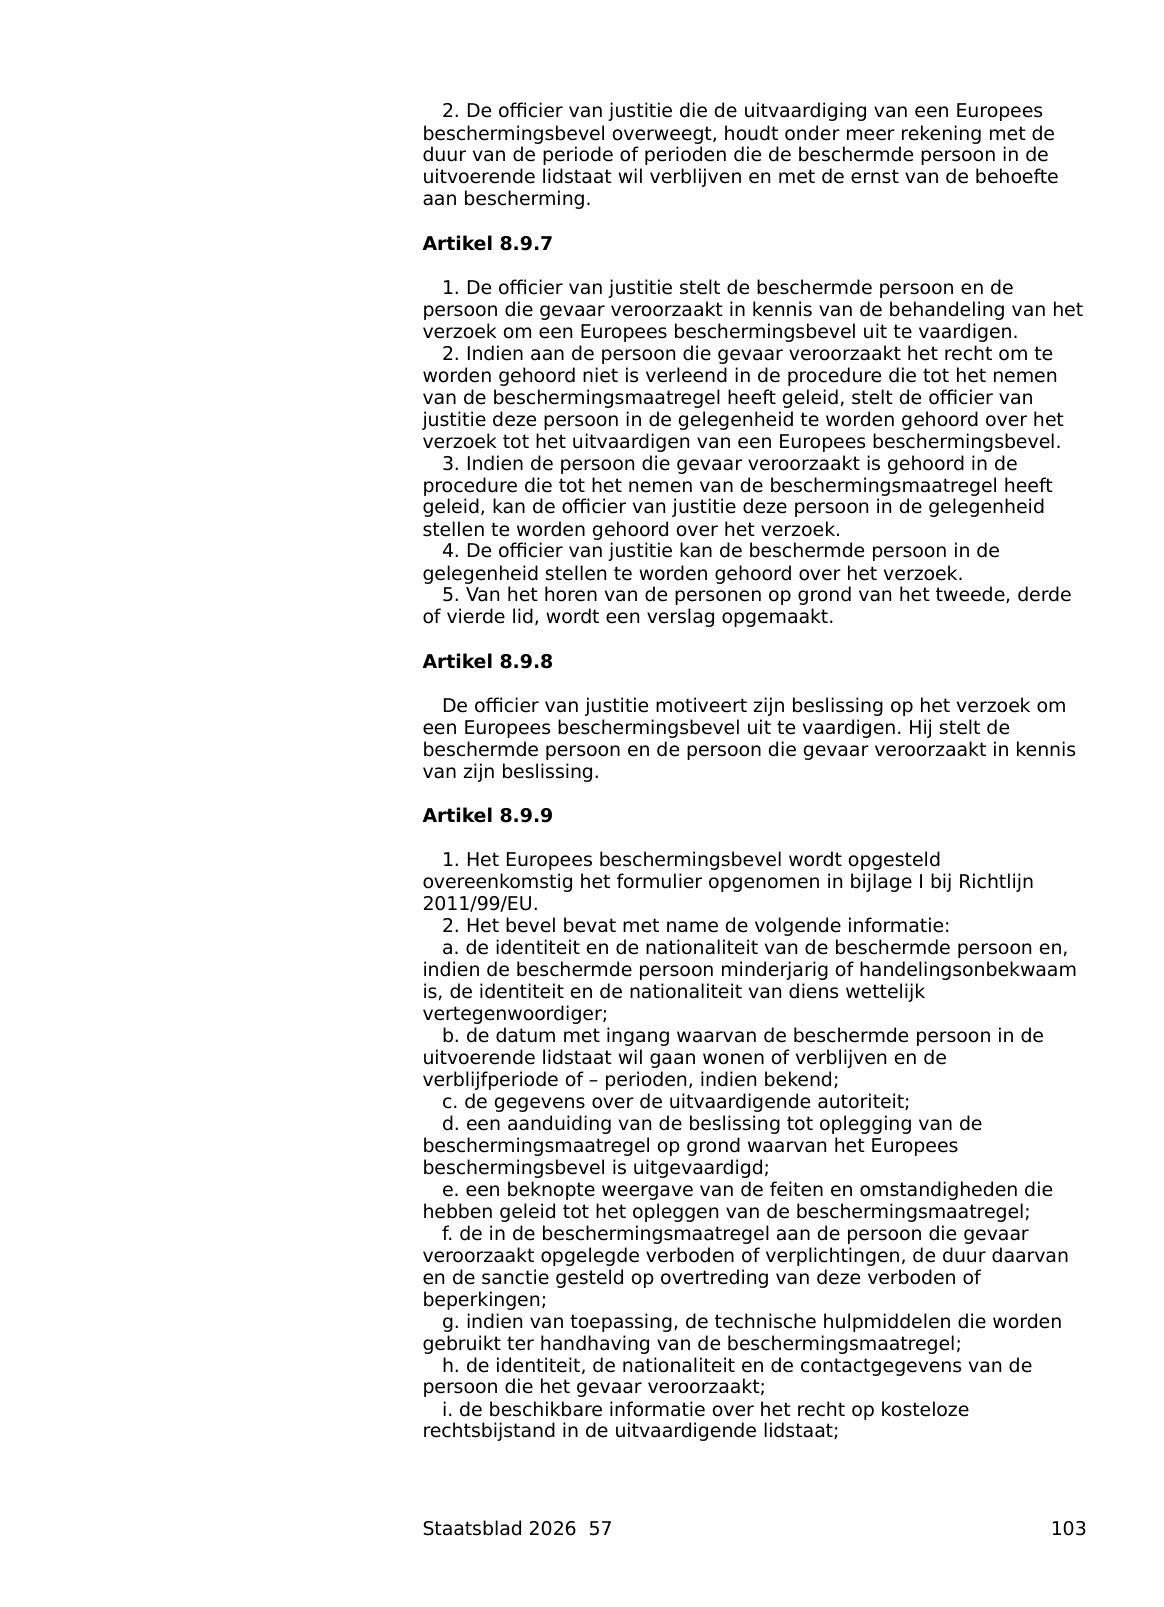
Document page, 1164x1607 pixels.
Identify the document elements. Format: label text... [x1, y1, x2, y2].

text d. een aanduiding van de beslissing tot oplegging van de beschermingsmaatregel op grond waarvan het Europees beschermingsbevel is uitgevaardigd; [422, 1113, 1087, 1179]
subtitle Artikel 8.9.7 [422, 232, 1087, 254]
text 4. De officier van justitie kan de beschermde persoon in de gelegenheid stellen te worden gehoord over het verzoek. [422, 540, 1087, 584]
text 2. De officier van justitie die de uitvaardiging van een Europees beschermingsbevel overweegt, houdt onder meer rekening met de duur van de periode of perioden die de beschermde persoon in de uitvoerende lidstaat wil verblijven en met de ernst van de behoefte aan bescherming. [422, 100, 1087, 210]
text g. indien van toepassing, de technische hulpmiddelen die worden gebruikt ter handhaving van de beschermingsmaatregel; [422, 1311, 1087, 1354]
text 2. Indien aan de persoon die gevaar veroorzaakt het recht om te worden gehoord niet is verleend in de procedure die tot het nemen van de beschermingsmaatregel heeft geleid, stelt de officier van justitie deze persoon in de gelegenheid te worden gehoord over het verzoek tot het uitvaardigen van een Europees beschermingsbevel. [422, 343, 1087, 452]
text 5. Van het horen van de personen op grond van het tweede, derde of vierde lid, wordt een verslag opgemaakt. [422, 584, 1087, 628]
text 3. Indien de persoon die gevaar veroorzaakt is gehoord in de procedure die tot het nemen van de beschermingsmaatregel heeft geleid, kan de officier van justitie deze persoon in de gelegenheid stellen te worden gehoord over het verzoek. [422, 452, 1087, 540]
text b. de datum met ingang waarvan de beschermde persoon in de uitvoerende lidstaat wil gaan wonen of verblijven en de verblijfperiode of – perioden, indien bekend; [422, 1025, 1087, 1091]
text c. de gegevens over de uitvaardigende autoriteit; [422, 1091, 1087, 1113]
text 1. De officier van justitie stelt de beschermde persoon en de persoon die gevaar veroorzaakt in kennis van de behandeling van het verzoek om een Europees beschermingsbevel uit te vaardigen. [422, 277, 1087, 343]
text 2. Het bevel bevat met name de volgende informatie: [422, 915, 1087, 937]
subtitle Artikel 8.9.9 [422, 805, 1087, 827]
text i. de beschikbare informatie over het recht op kosteloze rechtsbijstand in de uitvaardigende lidstaat; [422, 1398, 1087, 1442]
text 1. Het Europees beschermingsbevel wordt opgesteld overeenkomstig het formulier opgenomen in bijlage I bij Richtlijn 2011/99/EU. [422, 849, 1087, 915]
text e. een beknopte weergave van de feiten en omstandigheden die hebben geleid tot het opleggen van de beschermingsmaatregel; [422, 1179, 1087, 1223]
text De officier van justitie motiveert zijn beslissing op het verzoek om een Europees beschermingsbevel uit te vaardigen. Hij stelt de beschermde persoon en de persoon die gevaar veroorzaakt in kennis van zijn beslissing. [422, 695, 1087, 783]
text h. de identiteit, de nationaliteit en de contactgegevens van de persoon die het gevaar veroorzaakt; [422, 1354, 1087, 1398]
subtitle Artikel 8.9.8 [422, 651, 1087, 672]
text f. de in de beschermingsmaatregel aan de persoon die gevaar veroorzaakt opgelegde verboden of verplichtingen, de duur daarvan en de sanctie gesteld op overtreding van deze verboden of beperkingen; [422, 1223, 1087, 1311]
text a. de identiteit en de nationaliteit van de beschermde persoon en, indien de beschermde persoon minderjarig of handelingsonbekwaam is, de identiteit en de nationaliteit van diens wettelijk vertegenwoordiger; [422, 937, 1087, 1025]
